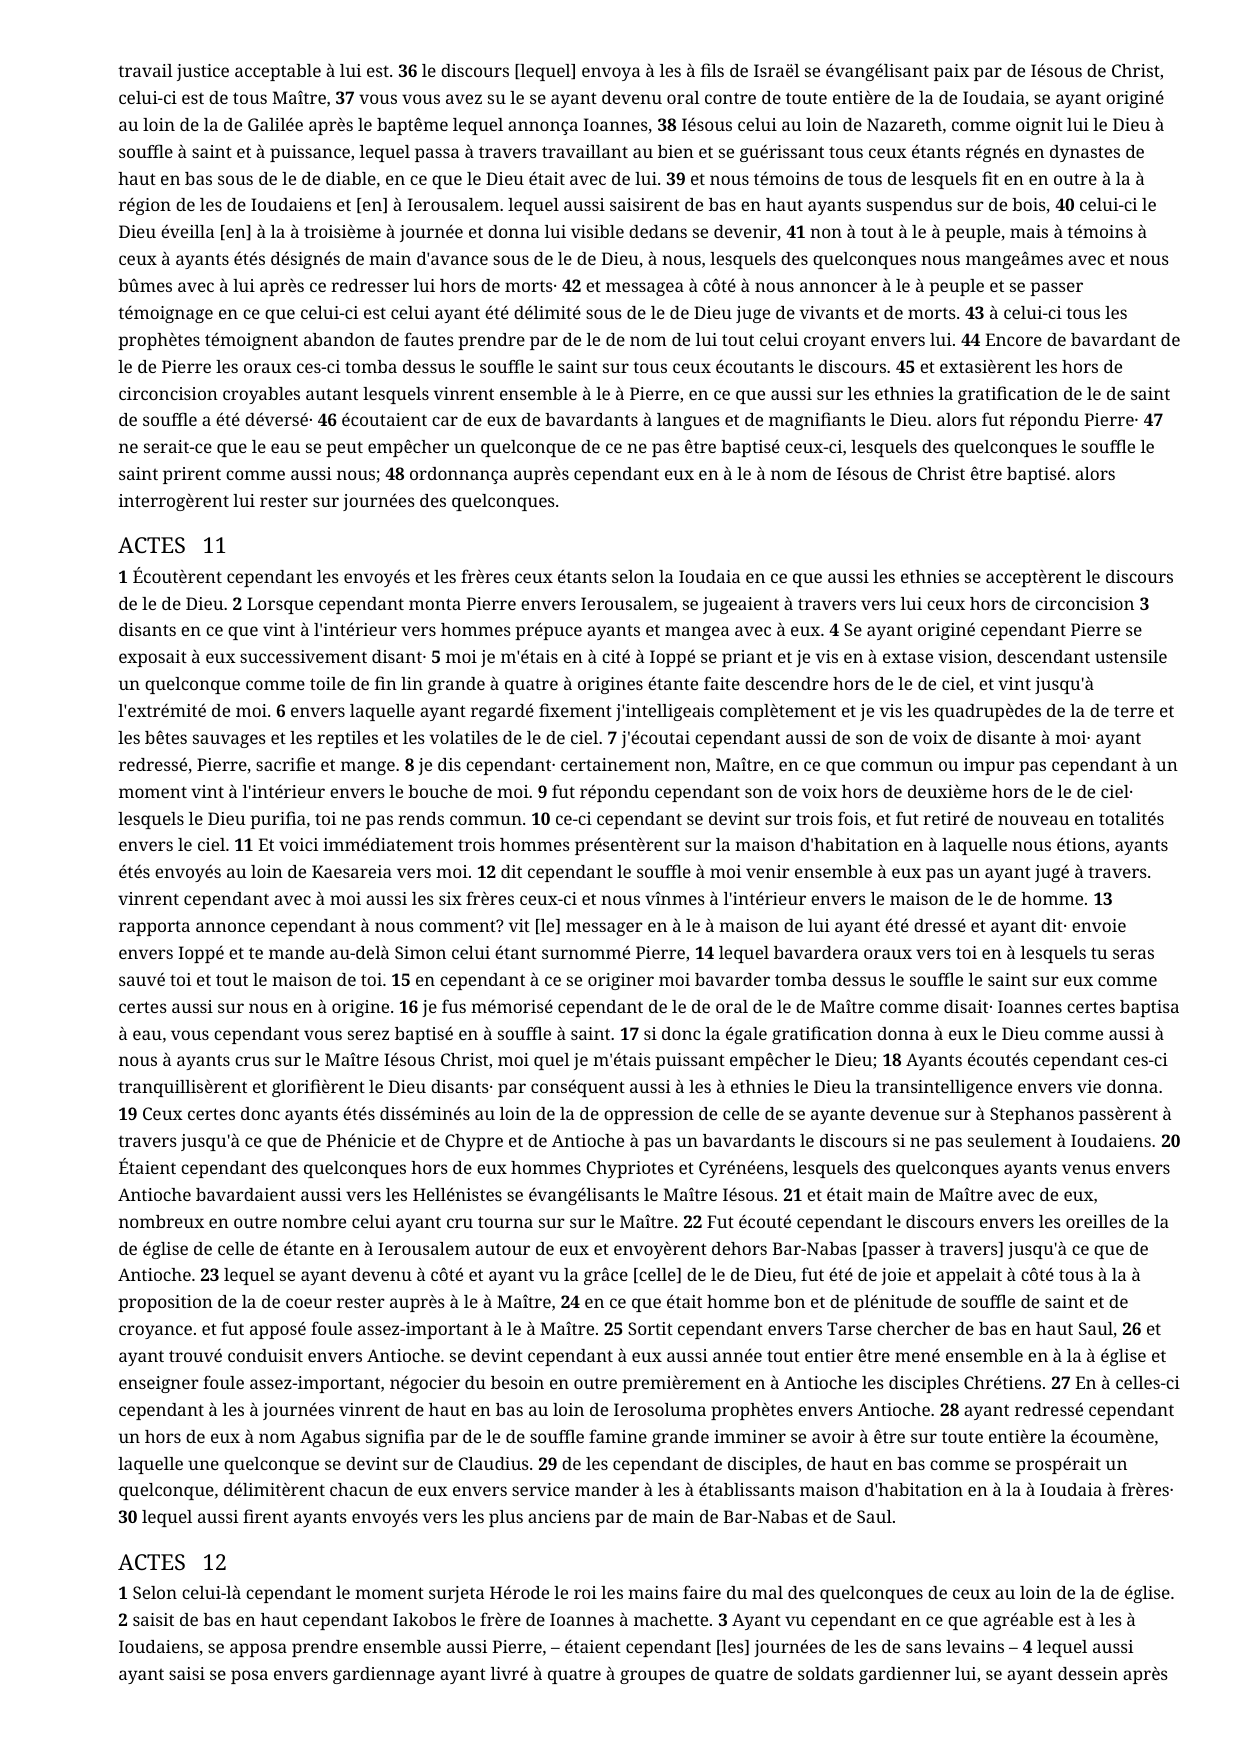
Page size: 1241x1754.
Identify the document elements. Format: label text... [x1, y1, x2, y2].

text ACTES 11 [118, 531, 1181, 560]
text ACTES 12 [118, 1547, 1181, 1577]
text 1 Selon celui-là cependant le moment surjeta Hérode le roi les mains faire du mal des quelconques de ceux au loin de la de église. 2 saisit de bas en haut cependant Iakobos le frère de Ioannes à machette. 3 Ayant vu cependant en ce que agréable est à les à Ioudaiens, se apposa prendre ensemble aussi Pierre, – étaient cependant [les] journées de les de sans levains – 4 lequel aussi ayant saisi se posa envers gardiennage ayant livré à quatre à groupes de quatre de soldats gardienner lui, se ayant dessein après [118, 1581, 1181, 1685]
text 1 Écoutèrent cependant les envoyés et les frères ceux étants selon la Ioudaia en ce que aussi les ethnies se acceptèrent le discours de le de Dieu. 2 Lorsque cependant monta Pierre envers Ierousalem, se jugeaient à travers vers lui ceux hors de circoncision 3 disants en ce que vint à l'intérieur vers hommes prépuce ayants et mangea avec à eux. 4 Se ayant originé cependant Pierre se exposait à eux successivement disant· 5 moi je m'étais en à cité à Ioppé se priant et je vis en à extase vision, descendant ustensile un quelconque comme toile de fin lin grande à quatre à origines étante faite descendre hors de le de ciel, et vint jusqu'à l'extrémité de moi. 6 envers laquelle ayant regardé fixement j'intelligeais complètement et je vis les quadrupèdes de la de terre et les bêtes sauvages et les reptiles et les volatiles de le de ciel. 7 j'écoutai cependant aussi de son de voix de disante à moi· ayant redressé, Pierre, sacrifie et mange. 8 je dis cependant· certainement non, Maître, en ce que commun ou impur pas cependant à un moment vint à l'intérieur envers le bouche de moi. 9 fut répondu cependant son de voix hors de deuxième hors de le de ciel· lesquels le Dieu purifia, toi ne pas rends commun. 10 ce-ci cependant se devint sur trois fois, et fut retiré de nouveau en totalités envers le ciel. 11 Et voici immédiatement trois hommes présentèrent sur la maison d'habitation en à laquelle nous étions, ayants étés envoyés au loin de Kaesareia vers moi. 12 dit cependant le souffle à moi venir ensemble à eux pas un ayant jugé à travers. vinrent cependant avec à moi aussi les six frères ceux-ci et nous vînmes à l'intérieur envers le maison de le de homme. 13 rapporta annonce cependant à nous comment? vit [le] messager en à le à maison de lui ayant été dressé et ayant dit· envoie envers Ioppé et te mande au-delà Simon celui étant surnommé Pierre, 14 lequel bavardera oraux vers toi en à lesquels tu seras sauvé toi et tout le maison de toi. 15 en cependant à ce se originer moi bavarder tomba dessus le souffle le saint sur eux comme certes aussi sur nous en à origine. 16 je fus mémorisé cependant de le de oral de le de Maître comme disait· Ioannes certes baptisa à eau, vous cependant vous serez baptisé en à souffle à saint. 17 si donc la égale gratification donna à eux le Dieu comme aussi à nous à ayants crus sur le Maître Iésous Christ, moi quel je m'étais puissant empêcher le Dieu; 18 Ayants écoutés cependant ces-ci tranquillisèrent et glorifièrent le Dieu disants· par conséquent aussi à les à ethnies le Dieu la transintelligence envers vie donna. 19 Ceux certes donc ayants étés disséminés au loin de la de oppression de celle de se ayante devenue sur à Stephanos passèrent à travers jusqu'à ce que de Phénicie et de Chypre et de Antioche à pas un bavardants le discours si ne pas seulement à Ioudaiens. 20 Étaient cependant des quelconques hors de eux hommes Chypriotes et Cyrénéens, lesquels des quelconques ayants venus envers Antioche bavardaient aussi vers les Hellénistes se évangélisants le Maître Iésous. 21 et était main de Maître avec de eux, nombreux en outre nombre celui ayant cru tourna sur sur le Maître. 22 Fut écouté cependant le discours envers les oreilles de la de église de celle de étante en à Ierousalem autour de eux et envoyèrent dehors Bar-Nabas [passer à travers] jusqu'à ce que de Antioche. 23 lequel se ayant devenu à côté et ayant vu la grâce [celle] de le de Dieu, fut été de joie et appelait à côté tous à la à proposition de la de coeur rester auprès à le à Maître, 24 en ce que était homme bon et de plénitude de souffle de saint et de croyance. et fut apposé foule assez-important à le à Maître. 25 Sortit cependant envers Tarse chercher de bas en haut Saul, 26 et ayant trouvé conduisit envers Antioche. se devint cependant à eux aussi année tout entier être mené ensemble en à la à église et enseigner foule assez-important, négocier du besoin en outre premièrement en à Antioche les disciples Chrétiens. 27 En à celles-ci cependant à les à journées vinrent de haut en bas au loin de Ierosoluma prophètes envers Antioche. 28 ayant redressé cependant un hors de eux à nom Agabus signifia par de le de souffle famine grande imminer se avoir à être sur toute entière la écoumène, laquelle une quelconque se devint sur de Claudius. 29 de les cependant de disciples, de haut en bas comme se prospérait un quelconque, délimitèrent chacun de eux envers service mander à les à établissants maison d'habitation en à la à Ioudaia à frères· 30 lequel aussi firent ayants envoyés vers les plus anciens par de main de Bar-Nabas et de Saul. [118, 565, 1181, 1529]
text travail justice acceptable à lui est. 36 le discours [lequel] envoya à les à fils de Israël se évangélisant paix par de Iésous de Christ, celui-ci est de tous Maître, 37 vous vous avez su le se ayant devenu oral contre de toute entière de la de Ioudaia, se ayant originé au loin de la de Galilée après le baptême lequel annonça Ioannes, 38 Iésous celui au loin de Nazareth, comme oignit lui le Dieu à souffle à saint et à puissance, lequel passa à travers travaillant au bien et se guérissant tous ceux étants régnés en dynastes de haut en bas sous de le de diable, en ce que le Dieu était avec de lui. 39 et nous témoins de tous de lesquels fit en en outre à la à région de les de Ioudaiens et [en] à Ierousalem. lequel aussi saisirent de bas en haut ayants suspendus sur de bois, 40 celui-ci le Dieu éveilla [en] à la à troisième à journée et donna lui visible dedans se devenir, 41 non à tout à le à peuple, mais à témoins à ceux à ayants étés désignés de main d'avance sous de le de Dieu, à nous, lesquels des quelconques nous mangeâmes avec et nous bûmes avec à lui après ce redresser lui hors de morts· 42 et messagea à côté à nous annoncer à le à peuple et se passer témoignage en ce que celui-ci est celui ayant été délimité sous de le de Dieu juge de vivants et de morts. 43 à celui-ci tous les prophètes témoignent abandon de fautes prendre par de le de nom de lui tout celui croyant envers lui. 44 Encore de bavardant de le de Pierre les oraux ces-ci tomba dessus le souffle le saint sur tous ceux écoutants le discours. 45 et extasièrent les hors de circoncision croyables autant lesquels vinrent ensemble à le à Pierre, en ce que aussi sur les ethnies la gratification de le de saint de souffle a été déversé· 46 écoutaient car de eux de bavardants à langues et de magnifiants le Dieu. alors fut répondu Pierre· 47 ne serait-ce que le eau se peut empêcher un quelconque de ce ne pas être baptisé ceux-ci, lesquels des quelconques le souffle le saint prirent comme aussi nous; 48 ordonnança auprès cependant eux en à le à nom de Iésous de Christ être baptisé. alors interrogèrent lui rester sur journées des quelconques. [118, 59, 1181, 512]
